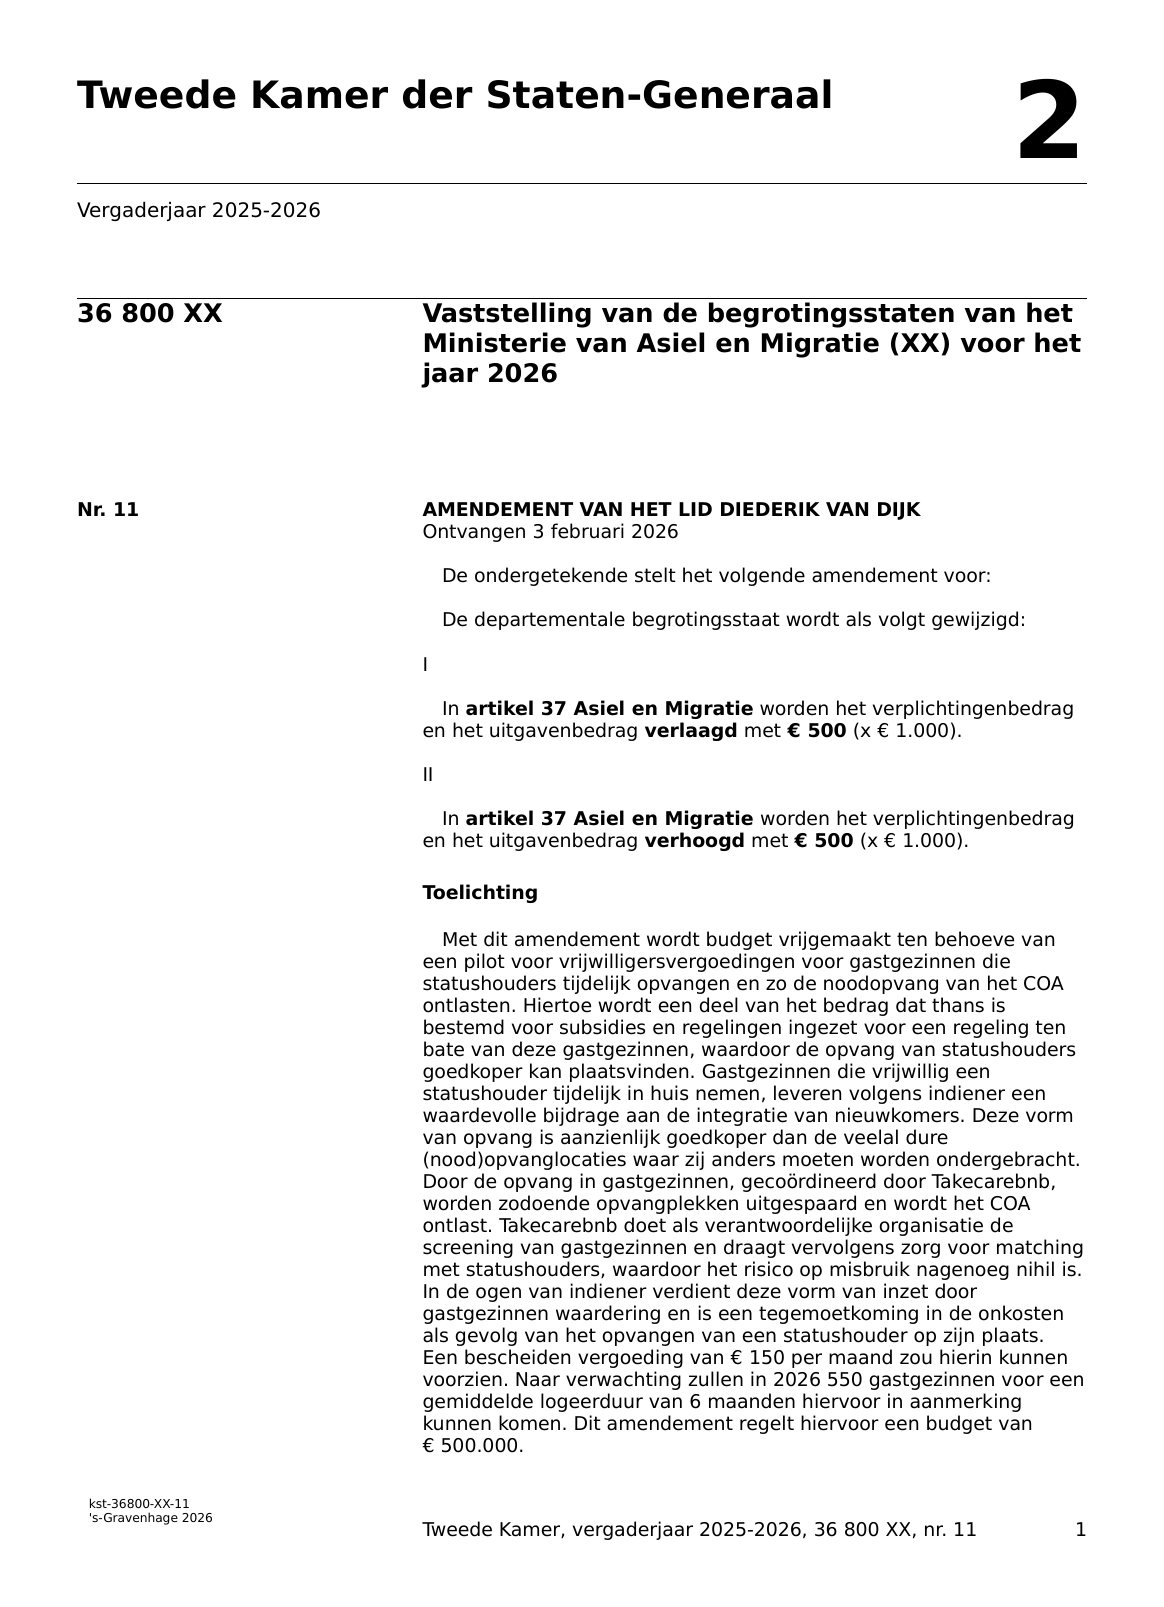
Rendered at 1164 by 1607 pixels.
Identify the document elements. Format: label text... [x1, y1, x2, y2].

text Ontvangen 3 februari 2026 [422, 521, 1087, 543]
table_header Tweede Kamer der Staten-Generaal [77, 59, 886, 183]
text De ondergetekende stelt het volgende amendement voor: [422, 565, 1087, 587]
text De departementale begrotingsstaat wordt als volgt gewijzigd: [422, 609, 1087, 631]
subtitle 36 800 XX Vaststelling van de begrotingsstaten van het Ministerie van Asiel en Migratie (XX) voor het jaar 2026 [77, 299, 1087, 388]
text 's-Gravenhage 2026 [88, 1511, 323, 1525]
text In artikel 37 Asiel en Migratie worden het verplichtingenbedrag en het uitgavenbedrag verhoogd met € 500 (x € 1.000). [422, 808, 1087, 852]
text II [422, 764, 1087, 786]
table_cell Vergaderjaar 2025-2026 [77, 184, 1087, 298]
subtitle Nr. 11 AMENDEMENT VAN HET LID DIEDERIK VAN DIJK [77, 499, 1087, 521]
text I [422, 653, 1087, 676]
text Met dit amendement wordt budget vrijgemaakt ten behoeve van een pilot voor vrijwilligersvergoedingen voor gastgezinnen die statushouders tijdelijk opvangen en zo de noodopvang van het COA ontlasten. Hiertoe wordt een deel van het bedrag dat thans is bestemd voor subsidies en regelingen ingezet voor een regeling ten bate van deze gastgezinnen, waardoor de opvang van statushouders goedkoper kan plaatsvinden. Gastgezinnen die vrijwillig een statushouder tijdelijk in huis nemen, leveren volgens indiener een waardevolle bijdrage aan de integratie van nieuwkomers. Deze vorm van opvang is aanzienlijk goedkoper dan de veelal dure (nood)opvanglocaties waar zij anders moeten worden ondergebracht. Door de opvang in gastgezinnen, gecoördineerd door Takecarebnb, worden zodoende opvangplekken uitgespaard en wordt het COA ontlast. Takecarebnb doet als verantwoordelijke organisatie de screening van gastgezinnen en draagt vervolgens zorg voor matching met statushouders, waardoor het risico op misbruik nagenoeg nihil is. In de ogen van indiener verdient deze vorm van inzet door gastgezinnen waardering en is een tegemoetkoming in de onkosten als gevolg van het opvangen van een statushouder op zijn plaats. Een bescheiden vergoeding van € 150 per maand zou hierin kunnen voorzien. Naar verwachting zullen in 2026 550 gastgezinnen voor een gemiddelde logeerduur van 6 maanden hiervoor in aanmerking kunnen komen. Dit amendement regelt hiervoor een budget van € 500.000. [422, 929, 1087, 1456]
text kst-36800-XX-11 [88, 1497, 323, 1511]
text In artikel 37 Asiel en Migratie worden het verplichtingenbedrag en het uitgavenbedrag verlaagd met € 500 (x € 1.000). [422, 698, 1087, 742]
subtitle Toelichting [422, 882, 1087, 904]
table_header 2 [886, 59, 1087, 183]
